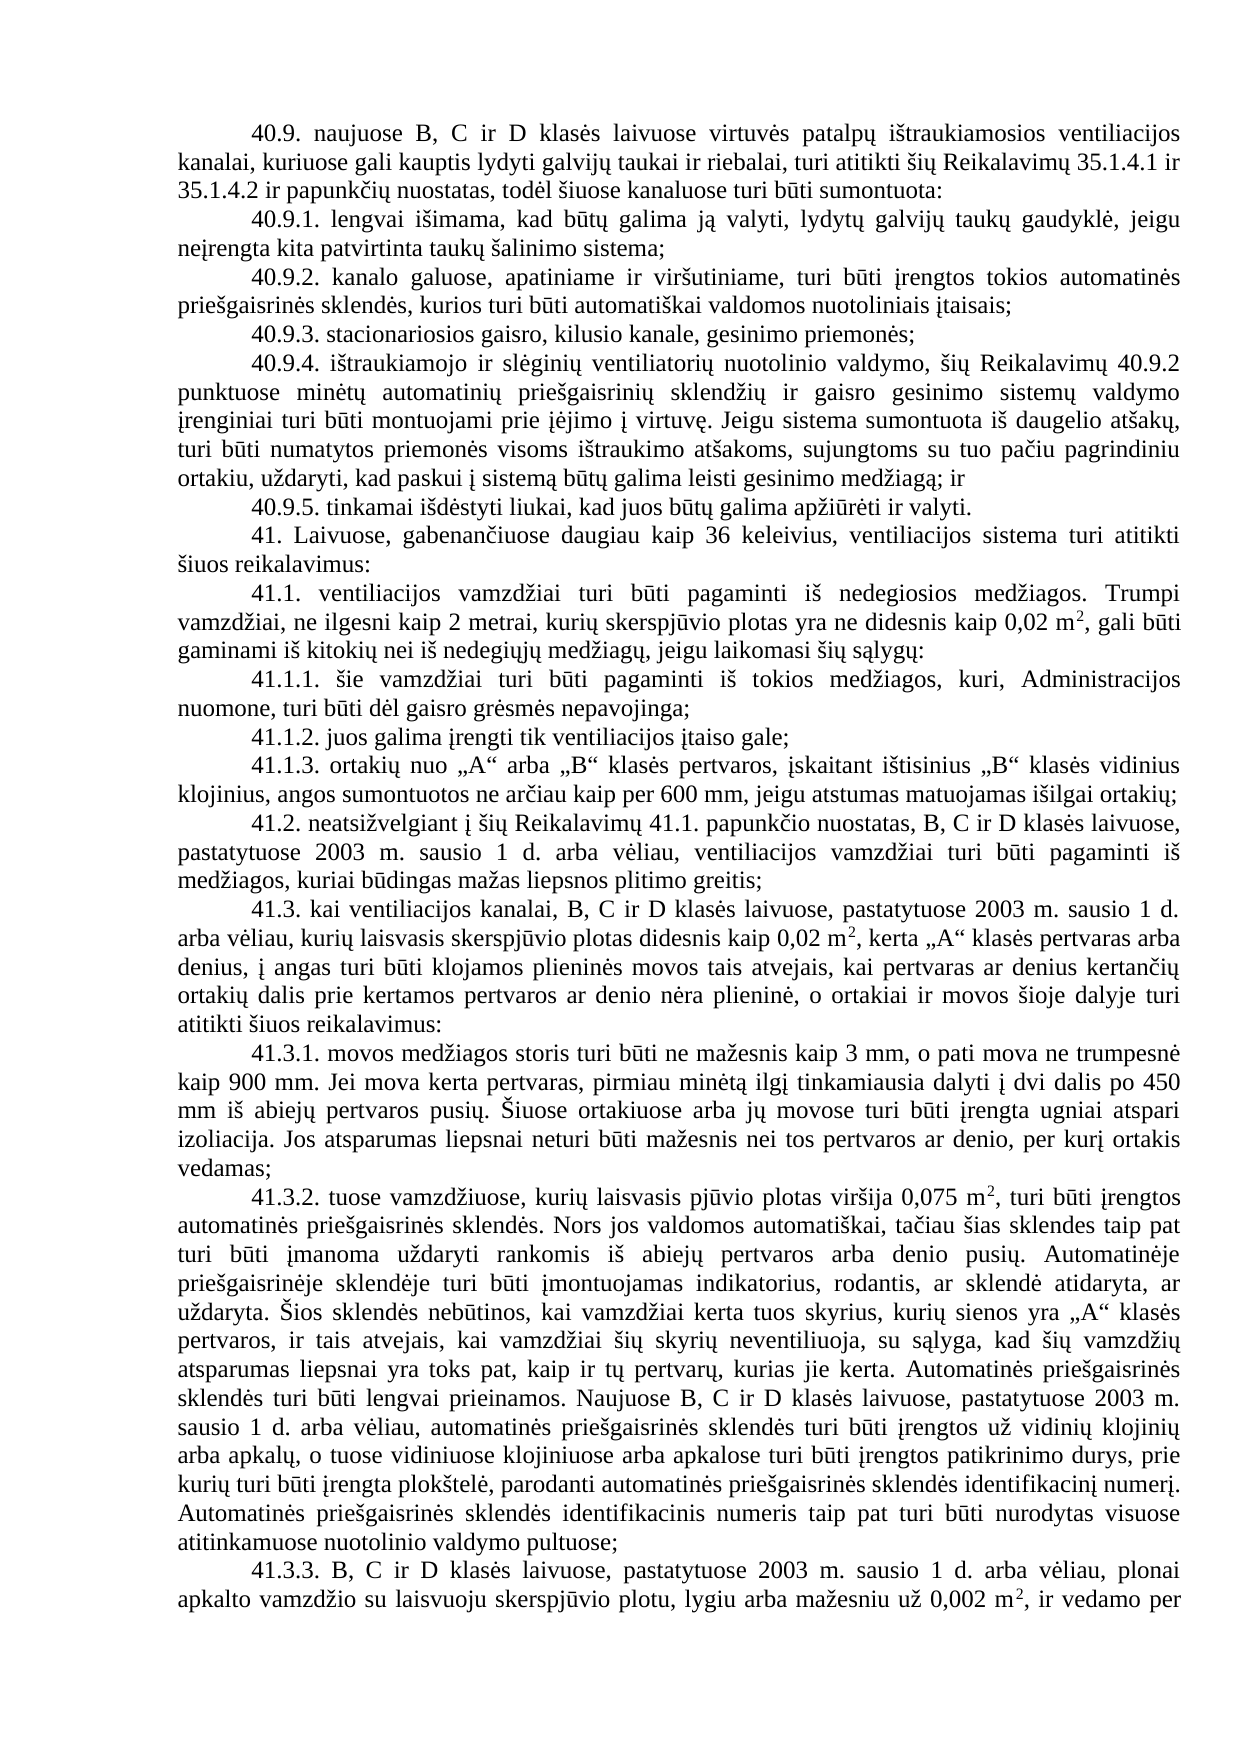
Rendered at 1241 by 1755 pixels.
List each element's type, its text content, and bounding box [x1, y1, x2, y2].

text 40.9.4. ištraukiamojo ir slėginių ventiliatorių nuotolinio valdymo, šių Reikalavimų 40.9.2 punktuose minėtų automatinių priešgaisrinių sklendžių ir gaisro gesinimo sistemų valdymo įrenginiai turi būti montuojami prie įėjimo į virtuvę. Jeigu sistema sumontuota iš daugelio atšakų, turi būti numatytos priemonės visoms ištraukimo atšakoms, sujungtoms su tuo pačiu pagrindiniu ortakiu, uždaryti, kad paskui į sistemą būtų galima leisti gesinimo medžiagą; ir [177, 348, 1181, 492]
text 41.3.1. movos medžiagos storis turi būti ne mažesnis kaip 3 mm, o pati mova ne trumpesnė kaip 900 mm. Jei mova kerta pertvaras, pirmiau minėtą ilgį tinkamiausia dalyti į dvi dalis po 450 mm iš abiejų pertvaros pusių. Šiuose ortakiuose arba jų movose turi būti įrengta ugniai atspari izoliacija. Jos atsparumas liepsnai neturi būti mažesnis nei tos pertvaros ar denio, per kurį ortakis vedamas; [177, 1038, 1181, 1182]
text 41.1.3. ortakių nuo „A“ arba „B“ klasės pertvaros, įskaitant ištisinius „B“ klasės vidinius klojinius, angos sumontuotos ne arčiau kaip per 600 mm, jeigu atstumas matuojamas išilgai ortakių; [177, 751, 1181, 808]
text 41.3.2. tuose vamzdžiuose, kurių laisvasis pjūvio plotas viršija 0,075 m2, turi būti įrengtos automatinės priešgaisrinės sklendės. Nors jos valdomos automatiškai, tačiau šias sklendes taip pat turi būti įmanoma uždaryti rankomis iš abiejų pertvaros arba denio pusių. Automatinėje priešgaisrinėje sklendėje turi būti įmontuojamas indikatorius, rodantis, ar sklendė atidaryta, ar uždaryta. Šios sklendės nebūtinos, kai vamzdžiai kerta tuos skyrius, kurių sienos yra „A“ klasės pertvaros, ir tais atvejais, kai vamzdžiai šių skyrių neventiliuoja, su sąlyga, kad šių vamzdžių atsparumas liepsnai yra toks pat, kaip ir tų pertvarų, kurias jie kerta. Automatinės priešgaisrinės sklendės turi būti lengvai prieinamos. Naujuose B, C ir D klasės laivuose, pastatytuose 2003 m. sausio 1 d. arba vėliau, automatinės priešgaisrinės sklendės turi būti įrengtos už vidinių klojinių arba apkalų, o tuose vidiniuose klojiniuose arba apkalose turi būti įrengtos patikrinimo durys, prie kurių turi būti įrengta plokštelė, parodanti automatinės priešgaisrinės sklendės identifikacinį numerį. Automatinės priešgaisrinės sklendės identifikacinis numeris taip pat turi būti nurodytas visuose atitinkamuose nuotolinio valdymo pultuose; [177, 1182, 1181, 1556]
text 40.9.1. lengvai išimama, kad būtų galima ją valyti, lydytų galvijų taukų gaudyklė, jeigu neįrengta kita patvirtinta taukų šalinimo sistema; [177, 204, 1181, 262]
text 41.1. ventiliacijos vamzdžiai turi būti pagaminti iš nedegiosios medžiagos. Trumpi vamzdžiai, ne ilgesni kaip 2 metrai, kurių skerspjūvio plotas yra ne didesnis kaip 0,02 m2, gali būti gaminami iš kitokių nei iš nedegiųjų medžiagų, jeigu laikomasi šių sąlygų: [177, 578, 1181, 664]
text 41.3.3. B, C ir D klasės laivuose, pastatytuose 2003 m. sausio 1 d. arba vėliau, plonai apkalto vamzdžio su laisvuoju skerspjūvio plotu, lygiu arba mažesniu už 0,002 m2, ir vedamo per [177, 1556, 1181, 1613]
text 41.3. kai ventiliacijos kanalai, B, C ir D klasės laivuose, pastatytuose 2003 m. sausio 1 d. arba vėliau, kurių laisvasis skerspjūvio plotas didesnis kaip 0,02 m2, kerta „A“ klasės pertvaras arba denius, į angas turi būti klojamos plieninės movos tais atvejais, kai pertvaras ar denius kertančių ortakių dalis prie kertamos pertvaros ar denio nėra plieninė, o ortakiai ir movos šioje dalyje turi atitikti šiuos reikalavimus: [177, 894, 1181, 1038]
text 40.9.2. kanalo galuose, apatiniame ir viršutiniame, turi būti įrengtos tokios automatinės priešgaisrinės sklendės, kurios turi būti automatiškai valdomos nuotoliniais įtaisais; [177, 262, 1181, 319]
text 41.1.1. šie vamzdžiai turi būti pagaminti iš tokios medžiagos, kuri, Administracijos nuomone, turi būti dėl gaisro grėsmės nepavojinga; [177, 664, 1181, 722]
text 40.9.3. stacionariosios gaisro, kilusio kanale, gesinimo priemonės; [177, 319, 1181, 348]
text 40.9.5. tinkamai išdėstyti liukai, kad juos būtų galima apžiūrėti ir valyti. [177, 492, 1181, 521]
text 41. Laivuose, gabenančiuose daugiau kaip 36 keleivius, ventiliacijos sistema turi atitikti šiuos reikalavimus: [177, 521, 1181, 578]
text 40.9. naujuose B, C ir D klasės laivuose virtuvės patalpų ištraukiamosios ventiliacijos kanalai, kuriuose gali kauptis lydyti galvijų taukai ir riebalai, turi atitikti šių Reikalavimų 35.1.4.1 ir 35.1.4.2 ir papunkčių nuostatas, todėl šiuose kanaluose turi būti sumontuota: [177, 118, 1181, 204]
text 41.1.2. juos galima įrengti tik ventiliacijos įtaiso gale; [177, 722, 1181, 751]
text 41.2. neatsižvelgiant į šių Reikalavimų 41.1. papunkčio nuostatas, B, C ir D klasės laivuose, pastatytuose 2003 m. sausio 1 d. arba vėliau, ventiliacijos vamzdžiai turi būti pagaminti iš medžiagos, kuriai būdingas mažas liepsnos plitimo greitis; [177, 808, 1181, 894]
